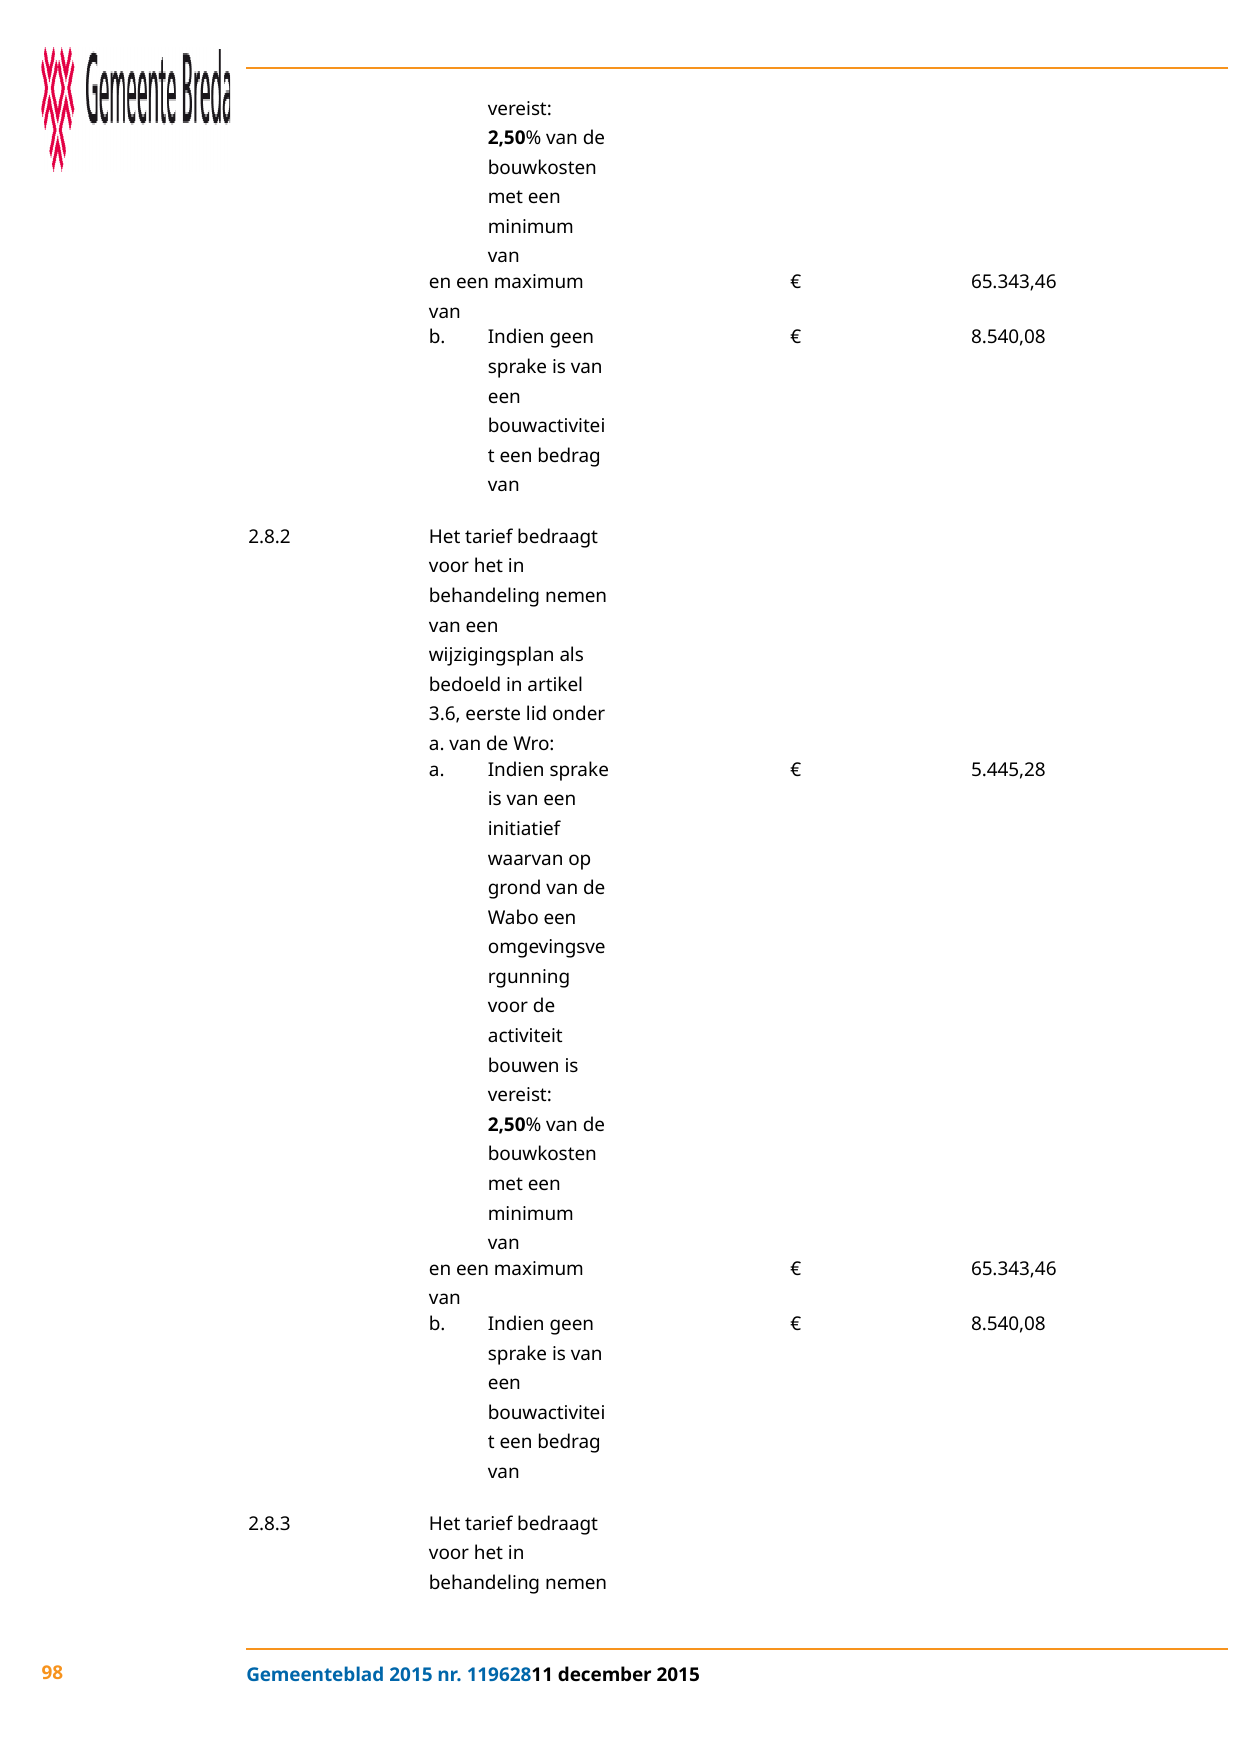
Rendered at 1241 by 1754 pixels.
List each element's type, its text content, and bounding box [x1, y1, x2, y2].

table_cell [248, 269, 429, 324]
table_cell 8.540,08 [971, 1310, 1152, 1484]
table_cell [609, 269, 790, 324]
table_cell [248, 1255, 429, 1310]
table_cell 65.343,46 [971, 1255, 1152, 1310]
table_cell € [790, 1310, 971, 1484]
table_cell [790, 1510, 971, 1594]
table_cell [609, 1484, 790, 1510]
table_cell [248, 1484, 429, 1510]
table_cell [790, 95, 971, 268]
table_cell Het tarief bedraagt voor het in behandeling nemen van een wijzigingsplan als bedoeld in artikel 3.6, eerste lid onder a. van de Wro: [429, 523, 609, 756]
table_cell [609, 498, 790, 523]
table_cell 2.8.2 [248, 523, 429, 756]
table_cell [790, 1484, 971, 1510]
table_cell [971, 1484, 1152, 1510]
table_cell [971, 1510, 1152, 1594]
table_cell [609, 324, 790, 497]
table_cell 8.540,08 [971, 324, 1152, 497]
table_cell Indien geen sprake is van een bouwactiviteit een bedrag van [429, 324, 609, 497]
table_cell [609, 756, 790, 1255]
table_cell 5.445,28 [971, 756, 1152, 1255]
table_cell Indien geen sprake is van een bouwactiviteit een bedrag van [429, 1310, 609, 1484]
table_cell 2.8.3 [248, 1510, 429, 1594]
table_cell Het tarief bedraagt voor het in behandeling nemen [429, 1510, 609, 1594]
table_cell [429, 498, 609, 523]
table_cell en een maximum van [429, 1255, 609, 1310]
table_cell [248, 324, 429, 497]
table_cell [971, 498, 1152, 523]
table_cell [790, 498, 971, 523]
table_cell [248, 95, 429, 268]
table_cell [429, 1484, 609, 1510]
table_cell [248, 498, 429, 523]
table_cell [971, 523, 1152, 756]
table_cell [609, 1510, 790, 1594]
table_cell [609, 95, 790, 268]
table_cell [971, 95, 1152, 268]
table_cell 65.343,46 [971, 269, 1152, 324]
table_cell en een maximum van [429, 269, 609, 324]
table_cell [790, 523, 971, 756]
table_cell [609, 1310, 790, 1484]
table_cell € [790, 324, 971, 497]
table_cell [248, 756, 429, 1255]
table_cell € [790, 1255, 971, 1310]
table_cell Indien sprake is van een initiatief waarvan op grond van de Wabo een omgevingsvergunning voor de activiteit bouwen is vereist: 2,50% van de bouwkosten met een minimum van [429, 756, 609, 1255]
table_cell € [790, 756, 971, 1255]
table_cell [609, 523, 790, 756]
table_cell vereist: 2,50% van de bouwkosten met een minimum van [429, 95, 609, 268]
picture [41, 47, 231, 172]
table_cell € [790, 269, 971, 324]
table_cell [609, 1255, 790, 1310]
table_cell [248, 1310, 429, 1484]
